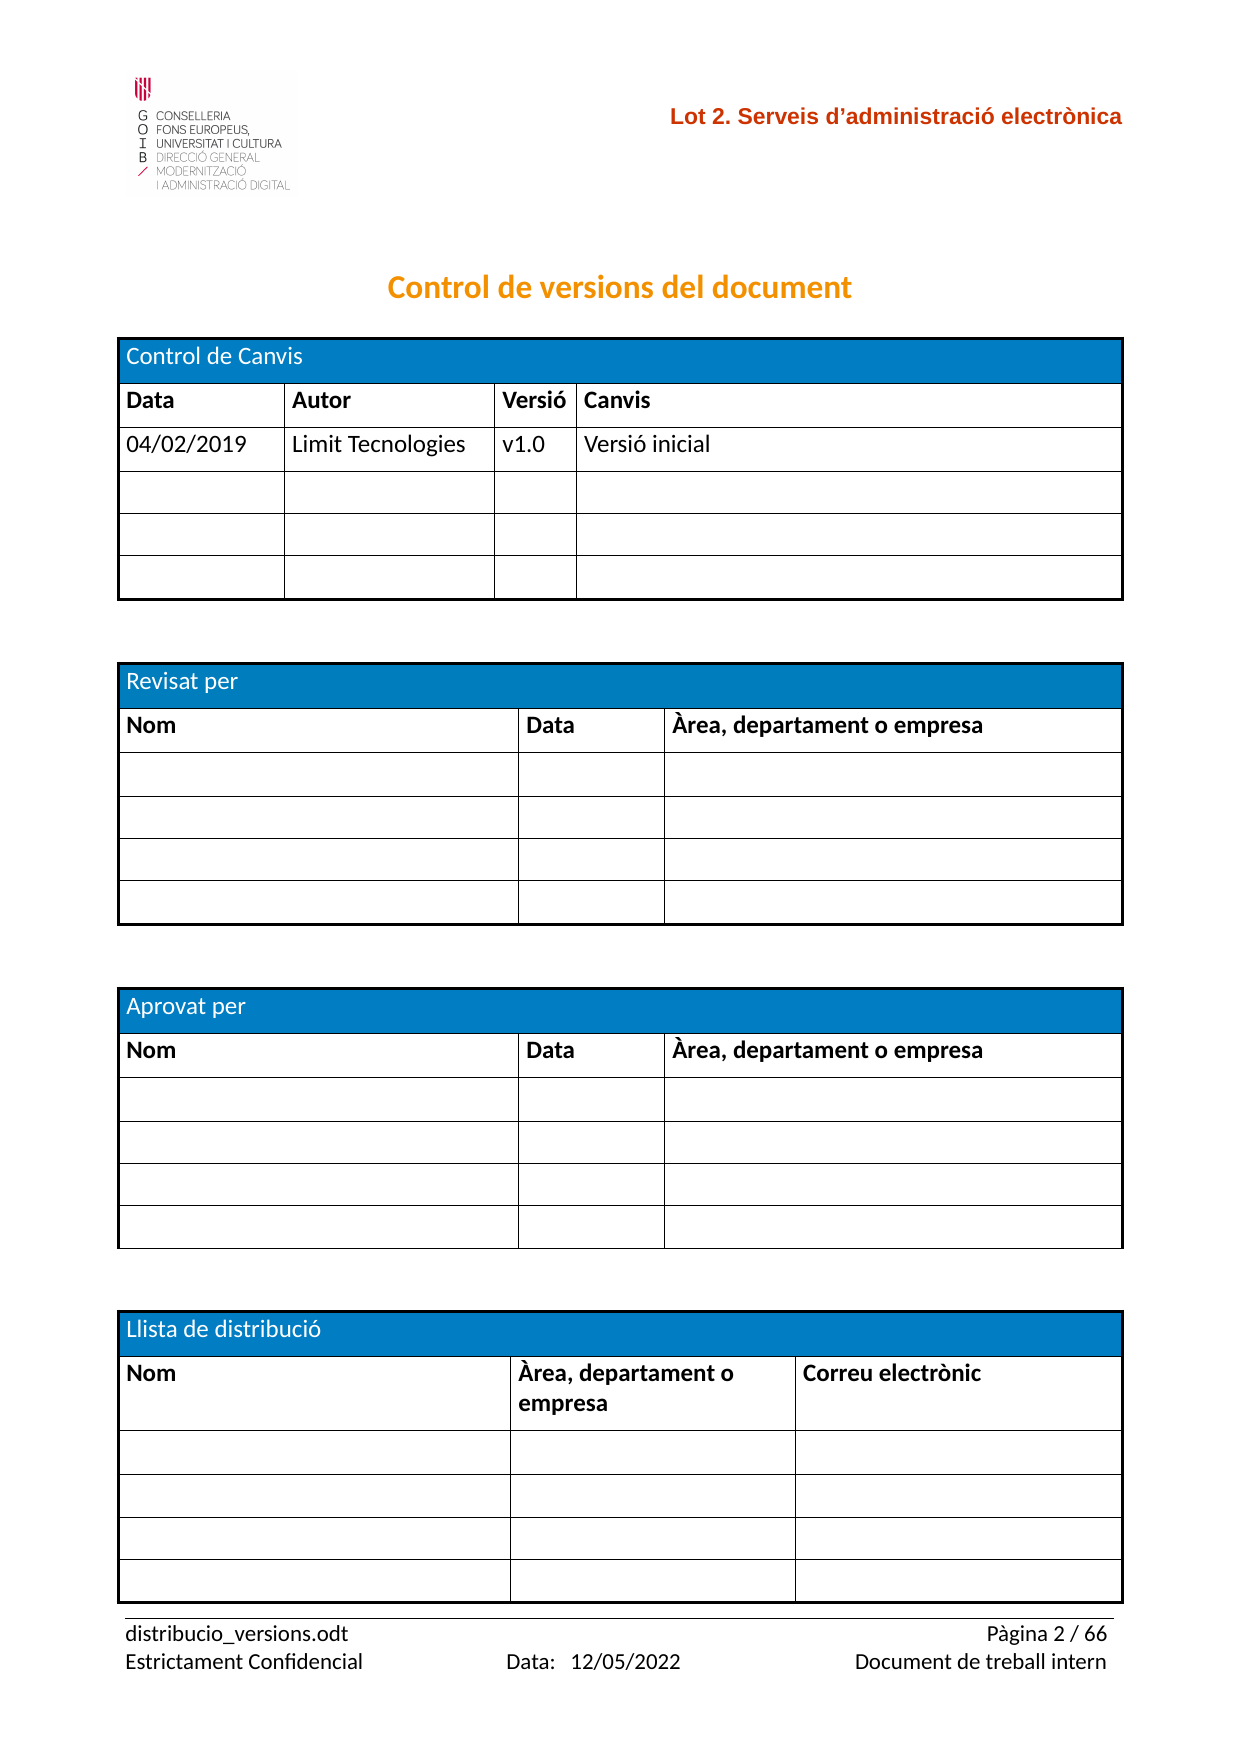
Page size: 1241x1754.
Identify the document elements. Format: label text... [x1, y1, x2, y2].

table_cell [519, 797, 664, 838]
table_cell [120, 556, 284, 597]
table_cell [511, 1518, 795, 1559]
table_header Llista de distribució [120, 1313, 1121, 1356]
table_cell [577, 556, 1121, 597]
table_cell [665, 1206, 1121, 1247]
table_cell [519, 1122, 664, 1163]
table_header Revisat per [120, 665, 1121, 708]
table_cell Canvis [577, 384, 1121, 427]
table_cell [665, 1122, 1121, 1163]
table_cell [519, 1206, 664, 1247]
table_cell Nom [120, 709, 518, 752]
table_cell [665, 1164, 1121, 1205]
table_cell [519, 753, 664, 796]
table_cell [120, 1431, 510, 1474]
table_cell [511, 1431, 795, 1474]
table_cell [495, 556, 576, 597]
subtitle Control de versions del document [118, 266, 1122, 307]
table_cell [120, 514, 284, 555]
table_cell [665, 753, 1121, 796]
table_cell [665, 881, 1121, 922]
table_cell [796, 1518, 1121, 1559]
table_cell [665, 1078, 1121, 1121]
table_cell Versió inicial [577, 428, 1121, 471]
table_cell Data [120, 384, 284, 427]
table_cell Nom [120, 1357, 510, 1430]
table_cell [511, 1475, 795, 1517]
table_cell [796, 1560, 1121, 1601]
table_cell [120, 1164, 518, 1205]
table_cell Data [519, 709, 664, 752]
table_cell [577, 472, 1121, 513]
picture [126, 70, 299, 197]
table_cell Nom [120, 1034, 518, 1077]
table_cell [665, 797, 1121, 838]
table_cell [285, 472, 494, 513]
table_cell [120, 753, 518, 796]
table_cell Versió [495, 384, 576, 427]
table_cell [665, 839, 1121, 880]
table_cell [519, 881, 664, 922]
table_cell [495, 472, 576, 513]
table_cell [796, 1475, 1121, 1517]
table_cell [120, 1122, 518, 1163]
table_cell [495, 514, 576, 555]
table_cell [285, 514, 494, 555]
table_cell Correu electrònic [796, 1357, 1121, 1430]
table_cell [519, 839, 664, 880]
table_cell [519, 1164, 664, 1205]
table_cell [796, 1431, 1121, 1474]
table_cell 04/02/2019 [120, 428, 284, 471]
table_cell [120, 1206, 518, 1247]
table_cell Data [519, 1034, 664, 1077]
table_cell [285, 556, 494, 597]
table_cell [577, 514, 1121, 555]
table_cell [120, 1518, 510, 1559]
table_header Aprovat per [120, 990, 1121, 1033]
table_cell [511, 1560, 795, 1601]
table_cell [519, 1078, 664, 1121]
table_cell Àrea, departament o empresa [665, 709, 1121, 752]
table_cell Àrea, departament o empresa [665, 1034, 1121, 1077]
table_header Control de Canvis [120, 340, 1121, 383]
table_cell [120, 1475, 510, 1517]
table_cell Autor [285, 384, 494, 427]
table_cell v1.0 [495, 428, 576, 471]
table_cell [120, 797, 518, 838]
table_cell [120, 1078, 518, 1121]
table_cell [120, 881, 518, 922]
table_cell [120, 472, 284, 513]
table_cell [120, 1560, 510, 1601]
table_cell Àrea, departament o empresa [511, 1357, 795, 1430]
table_cell Limit Tecnologies [285, 428, 494, 471]
table_cell [120, 839, 518, 880]
